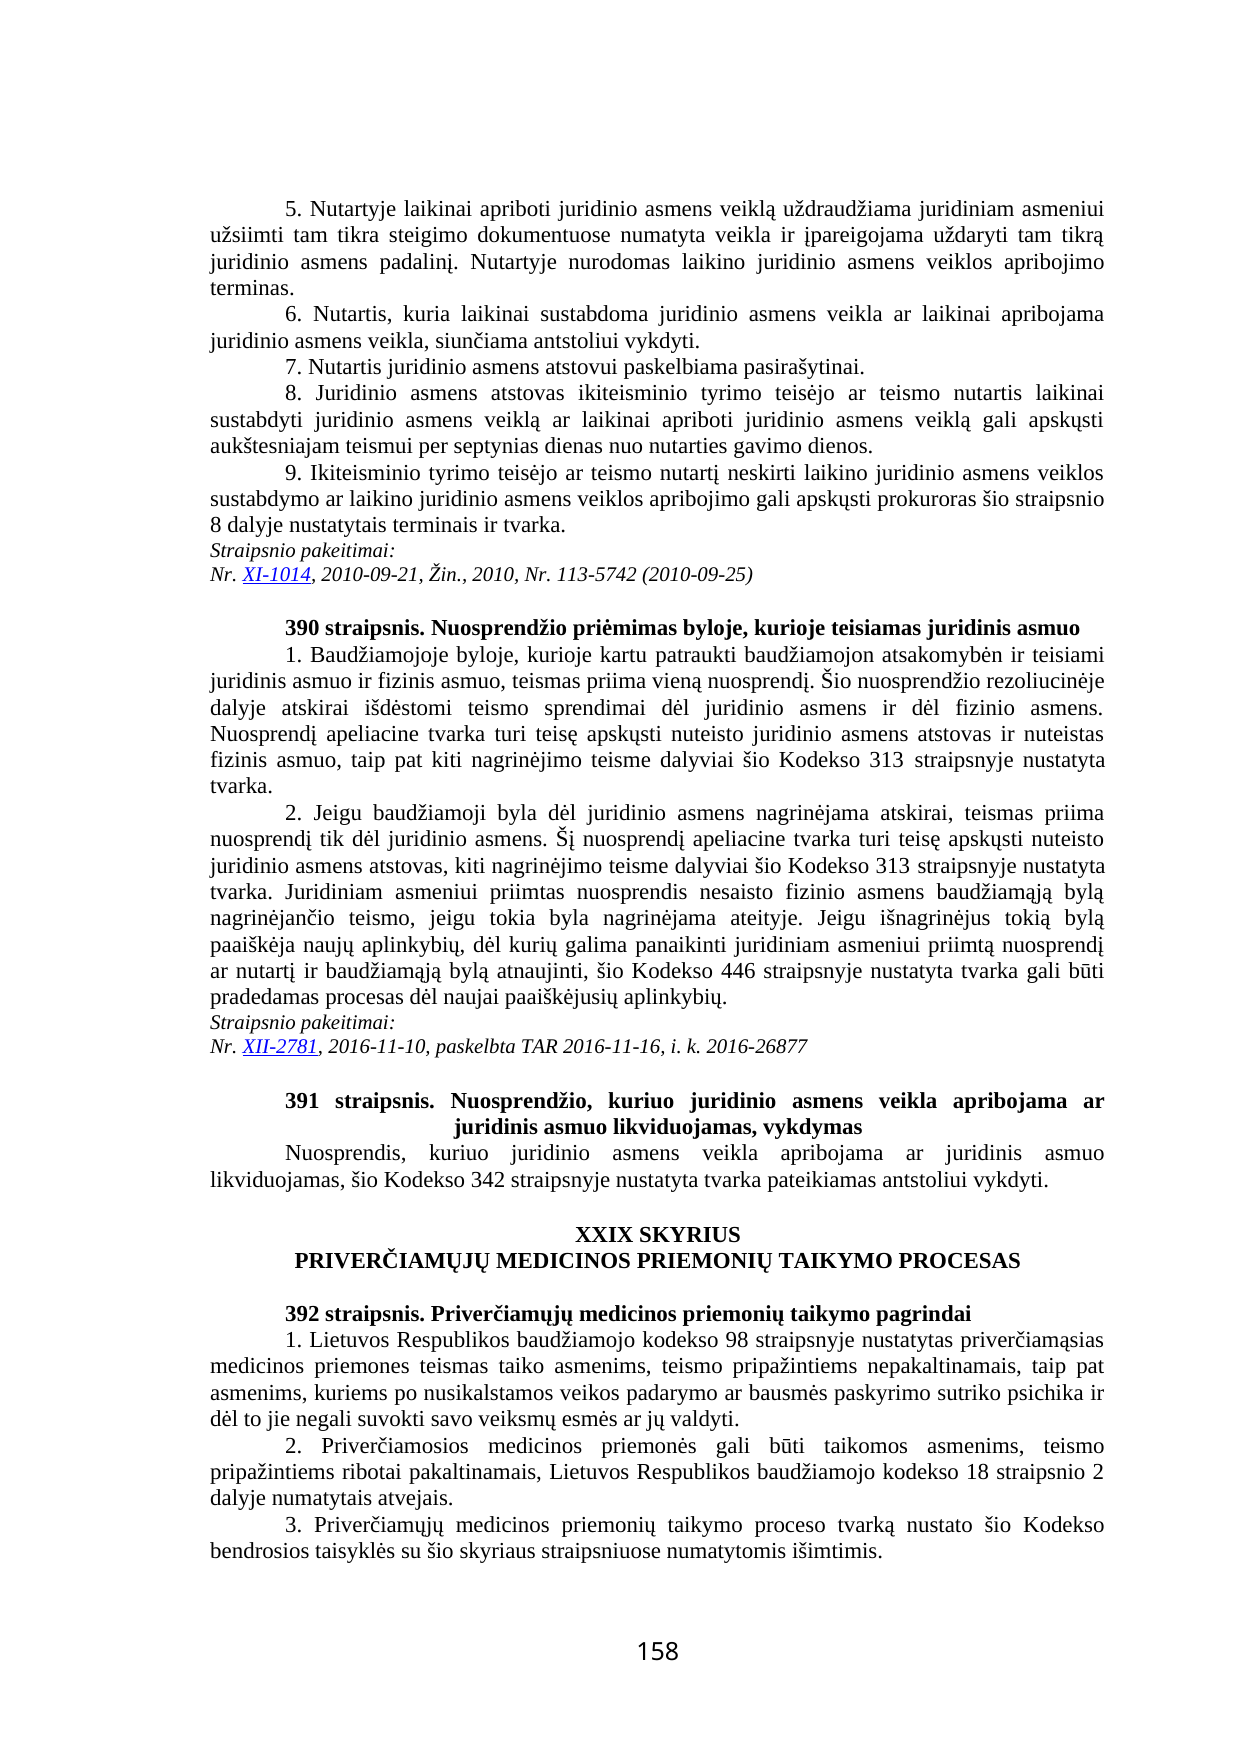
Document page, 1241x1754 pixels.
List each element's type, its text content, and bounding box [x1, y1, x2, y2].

text 2. Jeigu baudžiamoji byla dėl juridinio asmens nagrinėjama atskirai, teismas priima nuosprendį tik dėl juridinio asmens. Šį nuosprendį apeliacine tvarka turi teisę apskųsti nuteisto juridinio asmens atstovas, kiti nagrinėjimo teisme dalyviai šio Kodekso 313 straipsnyje nustatyta tvarka. Juridiniam asmeniui priimtas nuosprendis nesaisto fizinio asmens baudžiamąją bylą nagrinėjančio teismo, jeigu tokia byla nagrinėjama ateityje. Jeigu išnagrinėjus tokią bylą paaiškėja naujų aplinkybių, dėl kurių galima panaikinti juridiniam asmeniui priimtą nuosprendį ar nutartį ir baudžiamąją bylą atnaujinti, šio Kodekso 446 straipsnyje nustatyta tvarka gali būti pradedamas procesas dėl naujai paaiškėjusių aplinkybių. [210, 799, 1106, 1010]
text 9. Ikiteisminio tyrimo teisėjo ar teismo nutartį neskirti laikino juridinio asmens veiklos sustabdymo ar laikino juridinio asmens veiklos apribojimo gali apskųsti prokuroras šio straipsnio 8 dalyje nustatytais terminais ir tvarka. [210, 458, 1106, 538]
text 6. Nutartis, kuria laikinai sustabdoma juridinio asmens veikla ar laikinai apribojama juridinio asmens veikla, siunčiama antstoliui vykdyti. [210, 300, 1106, 353]
text Nr. XII-2781, 2016-11-10, paskelbta TAR 2016-11-16, i. k. 2016-26877 [210, 1034, 1106, 1058]
text Straipsnio pakeitimai: [210, 1010, 1106, 1034]
text Nr. XI-1014, 2010-09-21, Žin., 2010, Nr. 113-5742 (2010-09-25) [210, 562, 1106, 586]
text 391 straipsnis. Nuosprendžio, kuriuo juridinio asmens veikla apribojama ar juridinis asmuo likviduojamas, vykdymas [285, 1087, 1106, 1139]
text Priverčiamųjų medicinos priemonių taikymo procesas [210, 1247, 1106, 1273]
text 7. Nutartis juridinio asmens atstovui paskelbiama pasirašytinai. [210, 353, 1106, 379]
text 1. Lietuvos Respublikos baudžiamojo kodekso 98 straipsnyje nustatytas priverčiamąsias medicinos priemones teismas taiko asmenims, teismo pripažintiems nepakaltinamais, taip pat asmenims, kuriems po nusikalstamos veikos padarymo ar bausmės paskyrimo sutriko psichika ir dėl to jie negali suvokti savo veiksmų esmės ar jų valdyti. [210, 1326, 1106, 1432]
text 1. Baudžiamojoje byloje, kurioje kartu patraukti baudžiamojon atsakomybėn ir teisiami juridinis asmuo ir fizinis asmuo, teismas priima vieną nuosprendį. Šio nuosprendžio rezoliucinėje dalyje atskirai išdėstomi teismo sprendimai dėl juridinio asmens ir dėl fizinio asmens. Nuosprendį apeliacine tvarka turi teisę apskųsti nuteisto juridinio asmens atstovas ir nuteistas fizinis asmuo, taip pat kiti nagrinėjimo teisme dalyviai šio Kodekso 313 straipsnyje nustatyta tvarka. [210, 641, 1106, 799]
text XXIX skyrius [210, 1221, 1106, 1247]
text 390 straipsnis. Nuosprendžio priėmimas byloje, kurioje teisiamas juridinis asmuo [210, 614, 1106, 641]
text 5. Nutartyje laikinai apriboti juridinio asmens veiklą uždraudžiama juridiniam asmeniui užsiimti tam tikra steigimo dokumentuose numatyta veikla ir įpareigojama uždaryti tam tikrą juridinio asmens padalinį. Nutartyje nurodomas laikino juridinio asmens veiklos apribojimo terminas. [210, 195, 1106, 300]
text Nuosprendis, kuriuo juridinio asmens veikla apribojama ar juridinis asmuo likviduojamas, šio Kodekso 342 straipsnyje nustatyta tvarka pateikiamas antstoliui vykdyti. [210, 1139, 1106, 1192]
text 3. Priverčiamųjų medicinos priemonių taikymo proceso tvarką nustato šio Kodekso bendrosios taisyklės su šio skyriaus straipsniuose numatytomis išimtimis. [210, 1511, 1106, 1563]
text 8. Juridinio asmens atstovas ikiteisminio tyrimo teisėjo ar teismo nutartis laikinai sustabdyti juridinio asmens veiklą ar laikinai apriboti juridinio asmens veiklą gali apskųsti aukštesniajam teismui per septynias dienas nuo nutarties gavimo dienos. [210, 379, 1106, 458]
text 392 straipsnis. Priverčiamųjų medicinos priemonių taikymo pagrindai [285, 1300, 1106, 1326]
text Straipsnio pakeitimai: [210, 538, 1106, 562]
text 2. Priverčiamosios medicinos priemonės gali būti taikomos asmenims, teismo pripažintiems ribotai pakaltinamais, Lietuvos Respublikos baudžiamojo kodekso 18 straipsnio 2 dalyje numatytais atvejais. [210, 1432, 1106, 1511]
